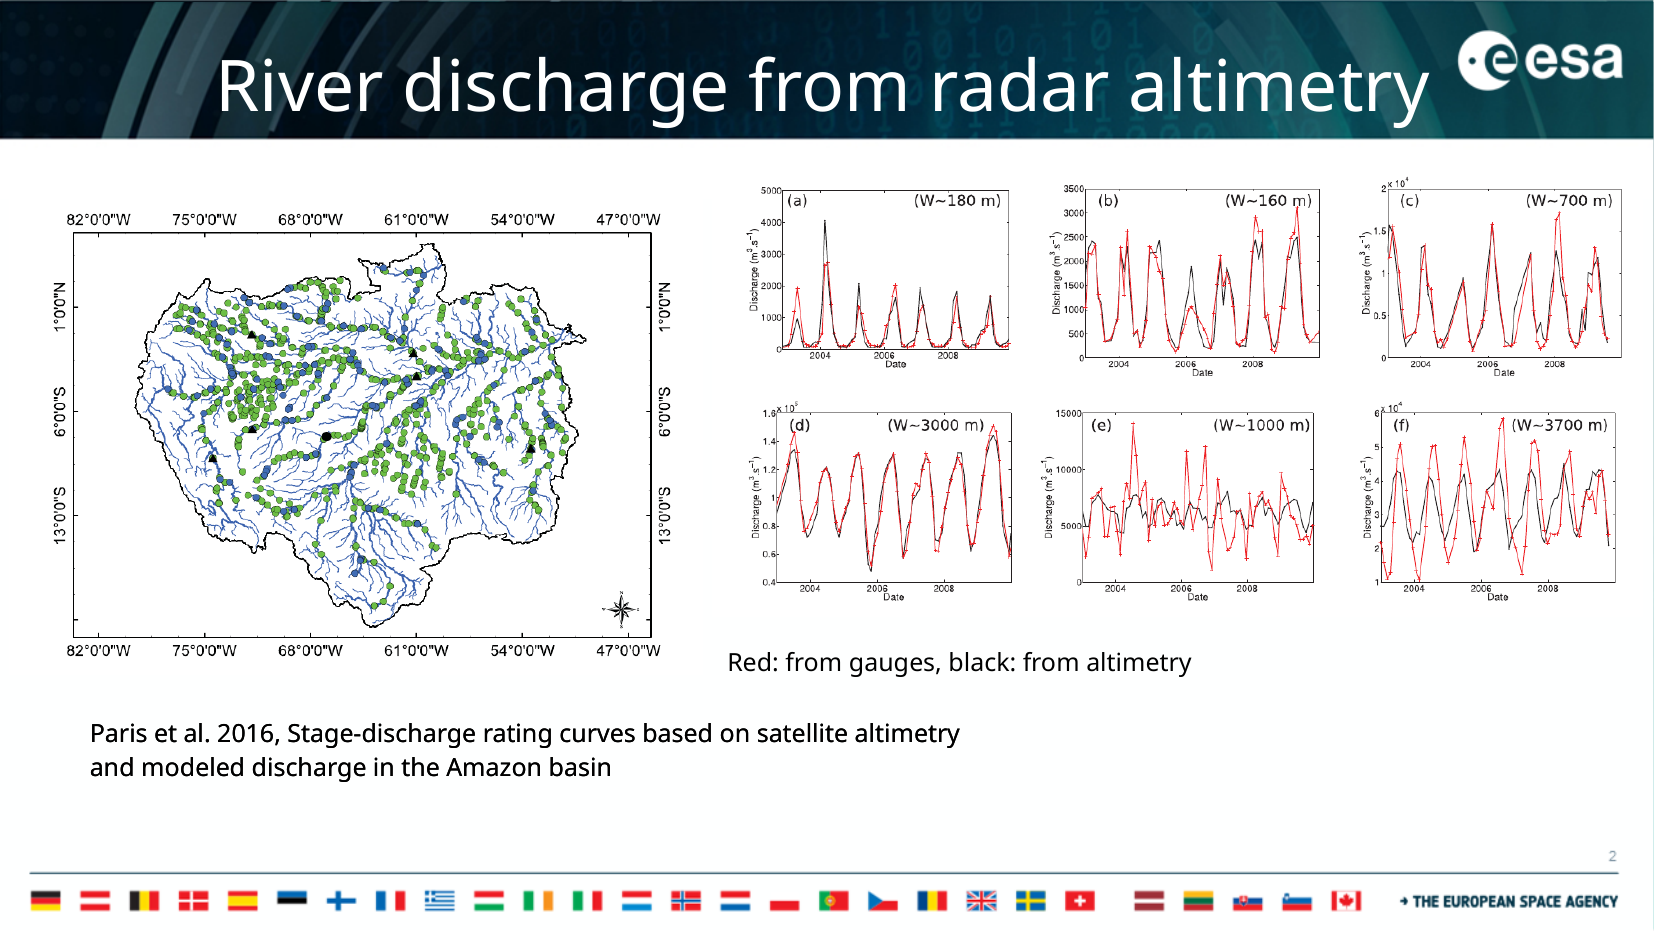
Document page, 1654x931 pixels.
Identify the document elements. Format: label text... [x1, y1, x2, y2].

picture [0, 0, 1654, 931]
title River discharge from radar altimetry [75, 0, 1571, 167]
text_box Paris et al. 2016, Stage-discharge rating curves based on satellite altimetry and modeled discharge in the Amazon basin [75, 708, 1313, 826]
text_box Red: from gauges, black: from altimetry [712, 637, 1654, 713]
